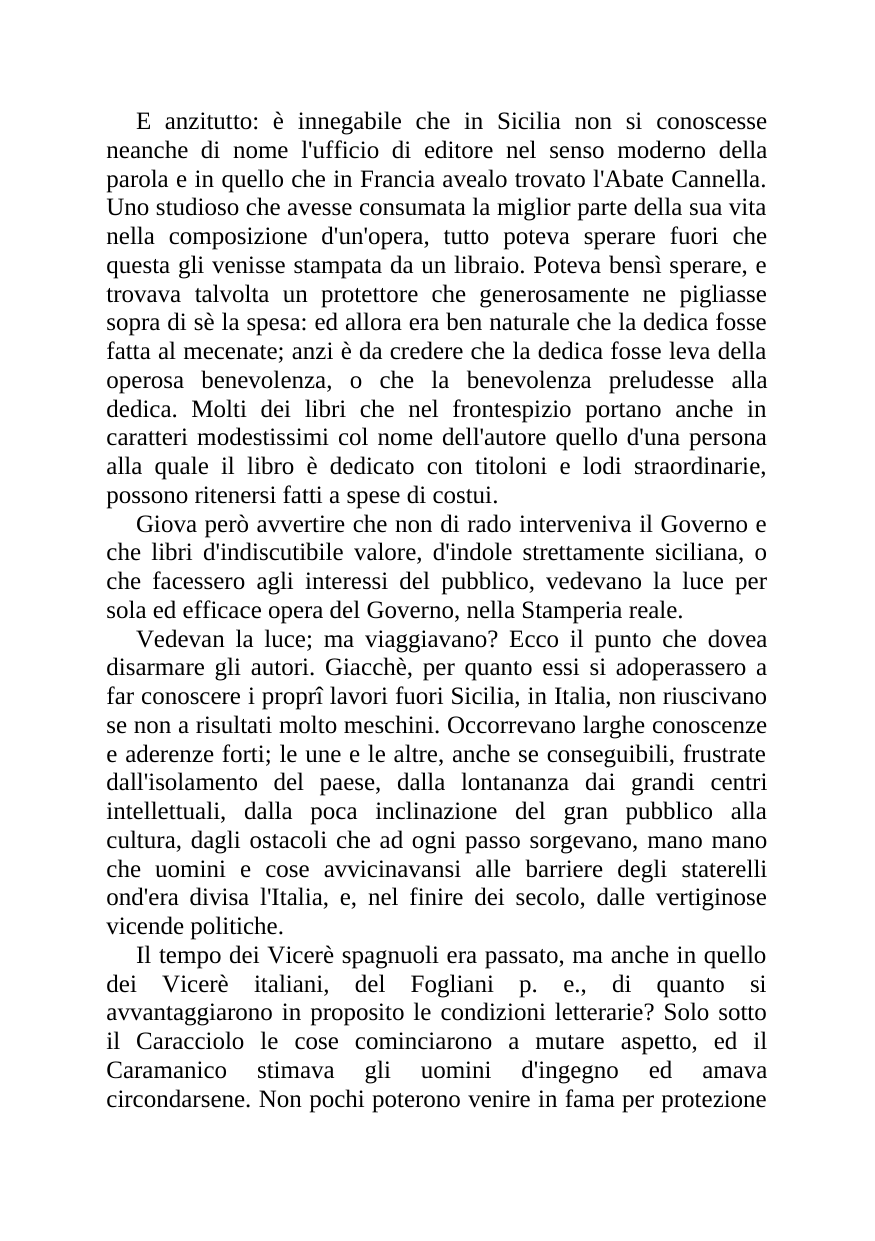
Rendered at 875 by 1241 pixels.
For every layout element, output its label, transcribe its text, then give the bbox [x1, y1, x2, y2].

text Giova però avvertire che non di rado interveniva il Governo e che libri d'indiscutibile valore, d'indole strettamente siciliana, o che facessero agli interessi del pubblico, vedevano la luce per sola ed efficace opera del Governo, nella Stamperia reale. [106, 509, 768, 624]
text Vedevan la luce; ma viaggiavano? Ecco il punto che dovea disarmare gli autori. Giacchè, per quanto essi si adoperassero a far conoscere i proprî lavori fuori Sicilia, in Italia, non riuscivano se non a risultati molto meschini. Occorrevano larghe conoscenze e aderenze forti; le une e le altre, anche se conseguibili, frustrate dall'isolamento del paese, dalla lontananza dai grandi centri intellettuali, dalla poca inclinazione del gran pubblico alla cultura, dagli ostacoli che ad ogni passo sorgevano, mano mano che uomini e cose avvicinavansi alle barriere degli staterelli ond'era divisa l'Italia, e, nel finire dei secolo, dalle vertiginose vicende politiche. [106, 624, 768, 940]
text Il tempo dei Vicerè spagnuoli era passato, ma anche in quello dei Vicerè italiani, del Fogliani p. e., di quanto si avvantaggiarono in proposito le condizioni letterarie? Solo sotto il Caracciolo le cose cominciarono a mutare aspetto, ed il Caramanico stimava gli uomini d'ingegno ed amava circondarsene. Non pochi poterono venire in fama per protezione [106, 940, 768, 1112]
text E anzitutto: è innegabile che in Sicilia non si conoscesse neanche di nome l'ufficio di editore nel senso moderno della parola e in quello che in Francia avealo trovato l'Abate Cannella. Uno studioso che avesse consumata la miglior parte della sua vita nella composizione d'un'opera, tutto poteva sperare fuori che questa gli venisse stampata da un libraio. Poteva bensì sperare, e trovava talvolta un protettore che generosamente ne pigliasse sopra di sè la spesa: ed allora era ben naturale che la dedica fosse fatta al mecenate; anzi è da credere che la dedica fosse leva della operosa benevolenza, o che la benevolenza preludesse alla dedica. Molti dei libri che nel frontespizio portano anche in caratteri modestissimi col nome dell'autore quello d'una persona alla quale il libro è dedicato con titoloni e lodi straordinarie, possono ritenersi fatti a spese di costui. [106, 106, 768, 509]
